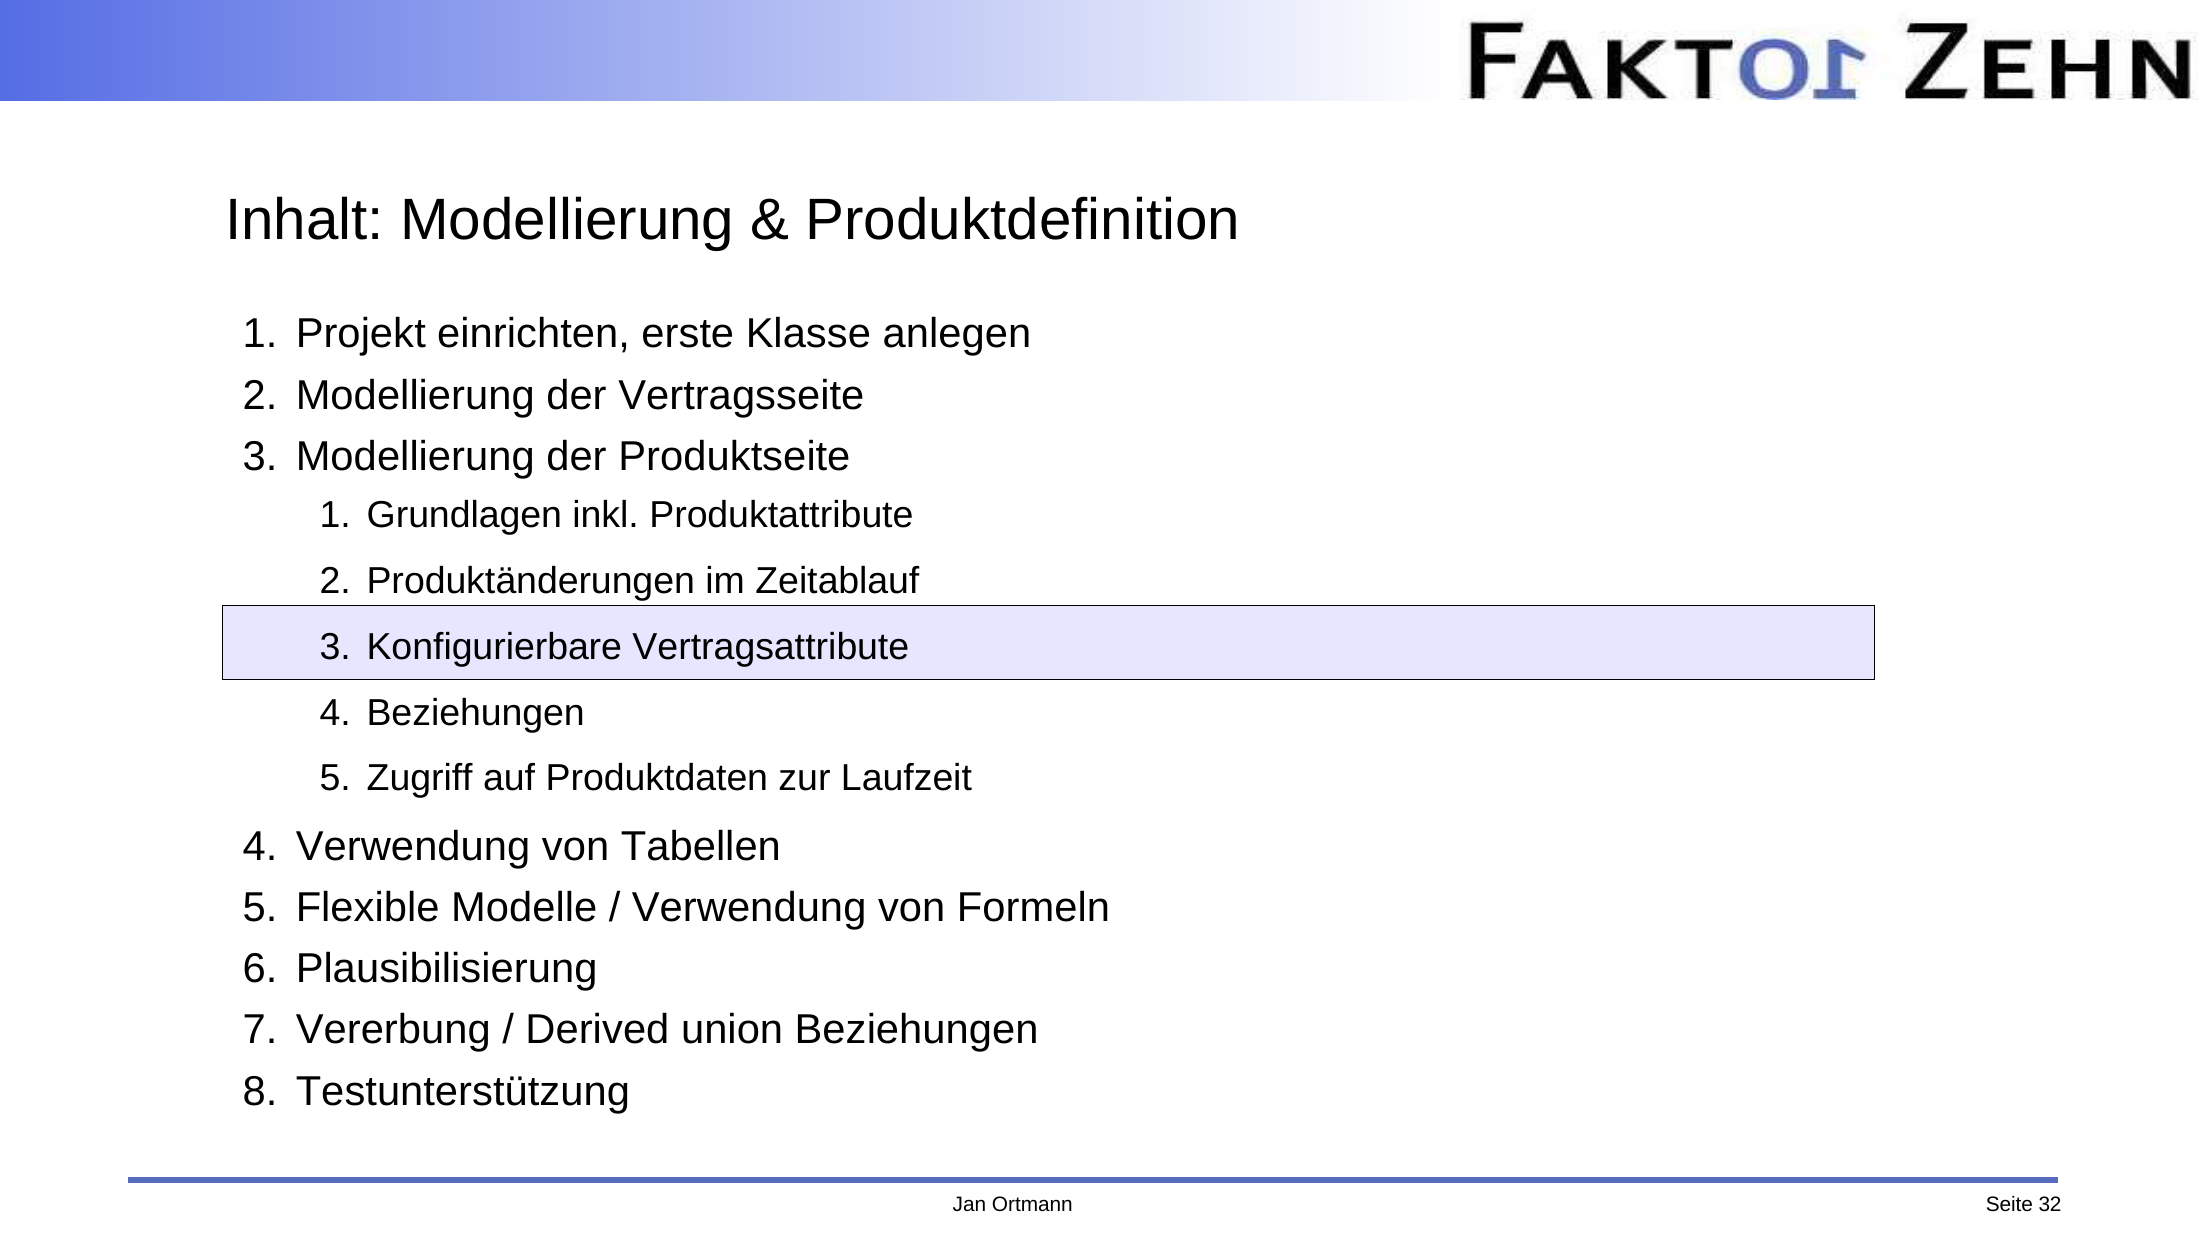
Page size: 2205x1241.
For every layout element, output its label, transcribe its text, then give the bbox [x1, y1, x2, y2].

title Inhalt: Modellierung & Produktdefinition [225, 142, 1981, 296]
list Projekt einrichten, erste Klasse anlegen Modellierung der Vertragsseite Modellierung der Produktseite Grundlagen inkl. Produktattribute Produktänderungen im Zeitablauf Konfigurierbare Vertragsattribute Beziehungen Zugriff auf Produktdaten zur Laufzeit Verwendung von Tabellen Flexible Modelle / Verwendung von Formeln Plausibilisierung Vererbung / Derived union Beziehungen Testunterstützung [225, 310, 1981, 1117]
picture [1460, 7, 2202, 100]
